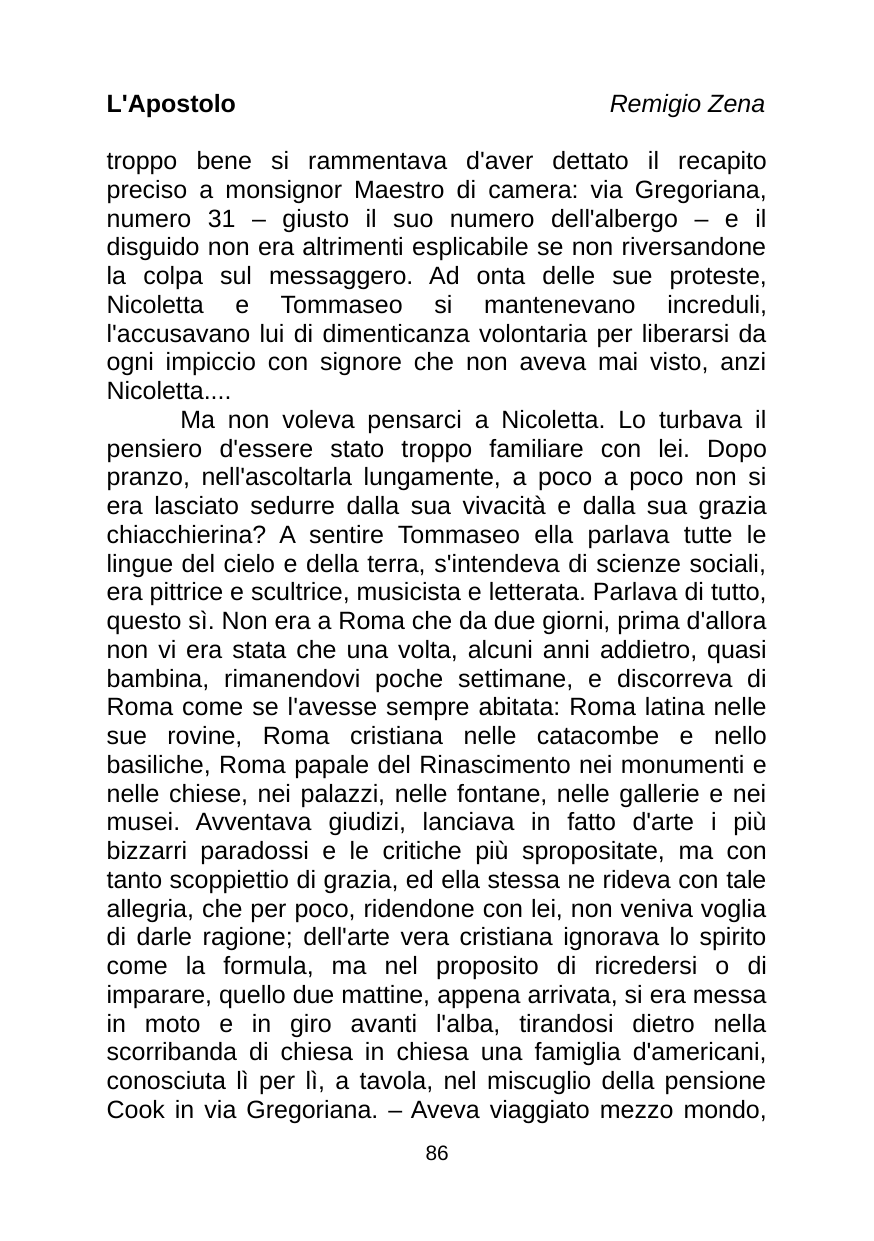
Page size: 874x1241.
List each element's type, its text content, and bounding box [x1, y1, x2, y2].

text Ma non voleva pensarci a Nicoletta. Lo turbava il pensiero d'essere stato troppo familiare con lei. Dopo pranzo, nell'ascoltarla lungamente, a poco a poco non si era lasciato sedurre dalla sua vivacità e dalla sua grazia chiacchierina? A sentire Tommaseo ella parlava tutte le lingue del cielo e della terra, s'intendeva di scienze sociali, era pittrice e scultrice, musicista e letterata. Parlava di tutto, questo sì. Non era a Roma che da due giorni, prima d'allora non vi era stata che una volta, alcuni anni addietro, quasi bambina, rimanendovi poche settimane, e discorreva di Roma come se l'avesse sempre abitata: Roma latina nelle sue rovine, Roma cristiana nelle catacombe e nello basiliche, Roma papale del Rinascimento nei monumenti e nelle chiese, nei palazzi, nelle fontane, nelle gallerie e nei musei. Avventava giudizi, lanciava in fatto d'arte i più bizzarri paradossi e le critiche più spropositate, ma con tanto scoppiettio di grazia, ed ella stessa ne rideva con tale allegria, che per poco, ridendone con lei, non veniva voglia di darle ragione; dell'arte vera cristiana ignorava lo spirito come la formula, ma nel proposito di ricredersi o di imparare, quello due mattine, appena arrivata, si era messa in moto e in giro avanti l'alba, tirandosi dietro nella scorribanda di chiesa in chiesa una famiglia d'americani, conosciuta lì per lì, a tavola, nel miscuglio della pensione Cook in via Gregoriana. – Aveva viaggiato mezzo mondo, [106, 405, 768, 1124]
text troppo bene si rammentava d'aver dettato il recapito preciso a monsignor Maestro di camera: via Gregoriana, numero 31 – giusto il suo numero dell'albergo – e il disguido non era altrimenti esplicabile se non riversandone la colpa sul messaggero. Ad onta delle sue proteste, Nicoletta e Tommaseo si mantenevano increduli, l'accusavano lui di dimenticanza volontaria per liberarsi da ogni impiccio con signore che non aveva mai visto, anzi Nicoletta.... [106, 146, 768, 405]
